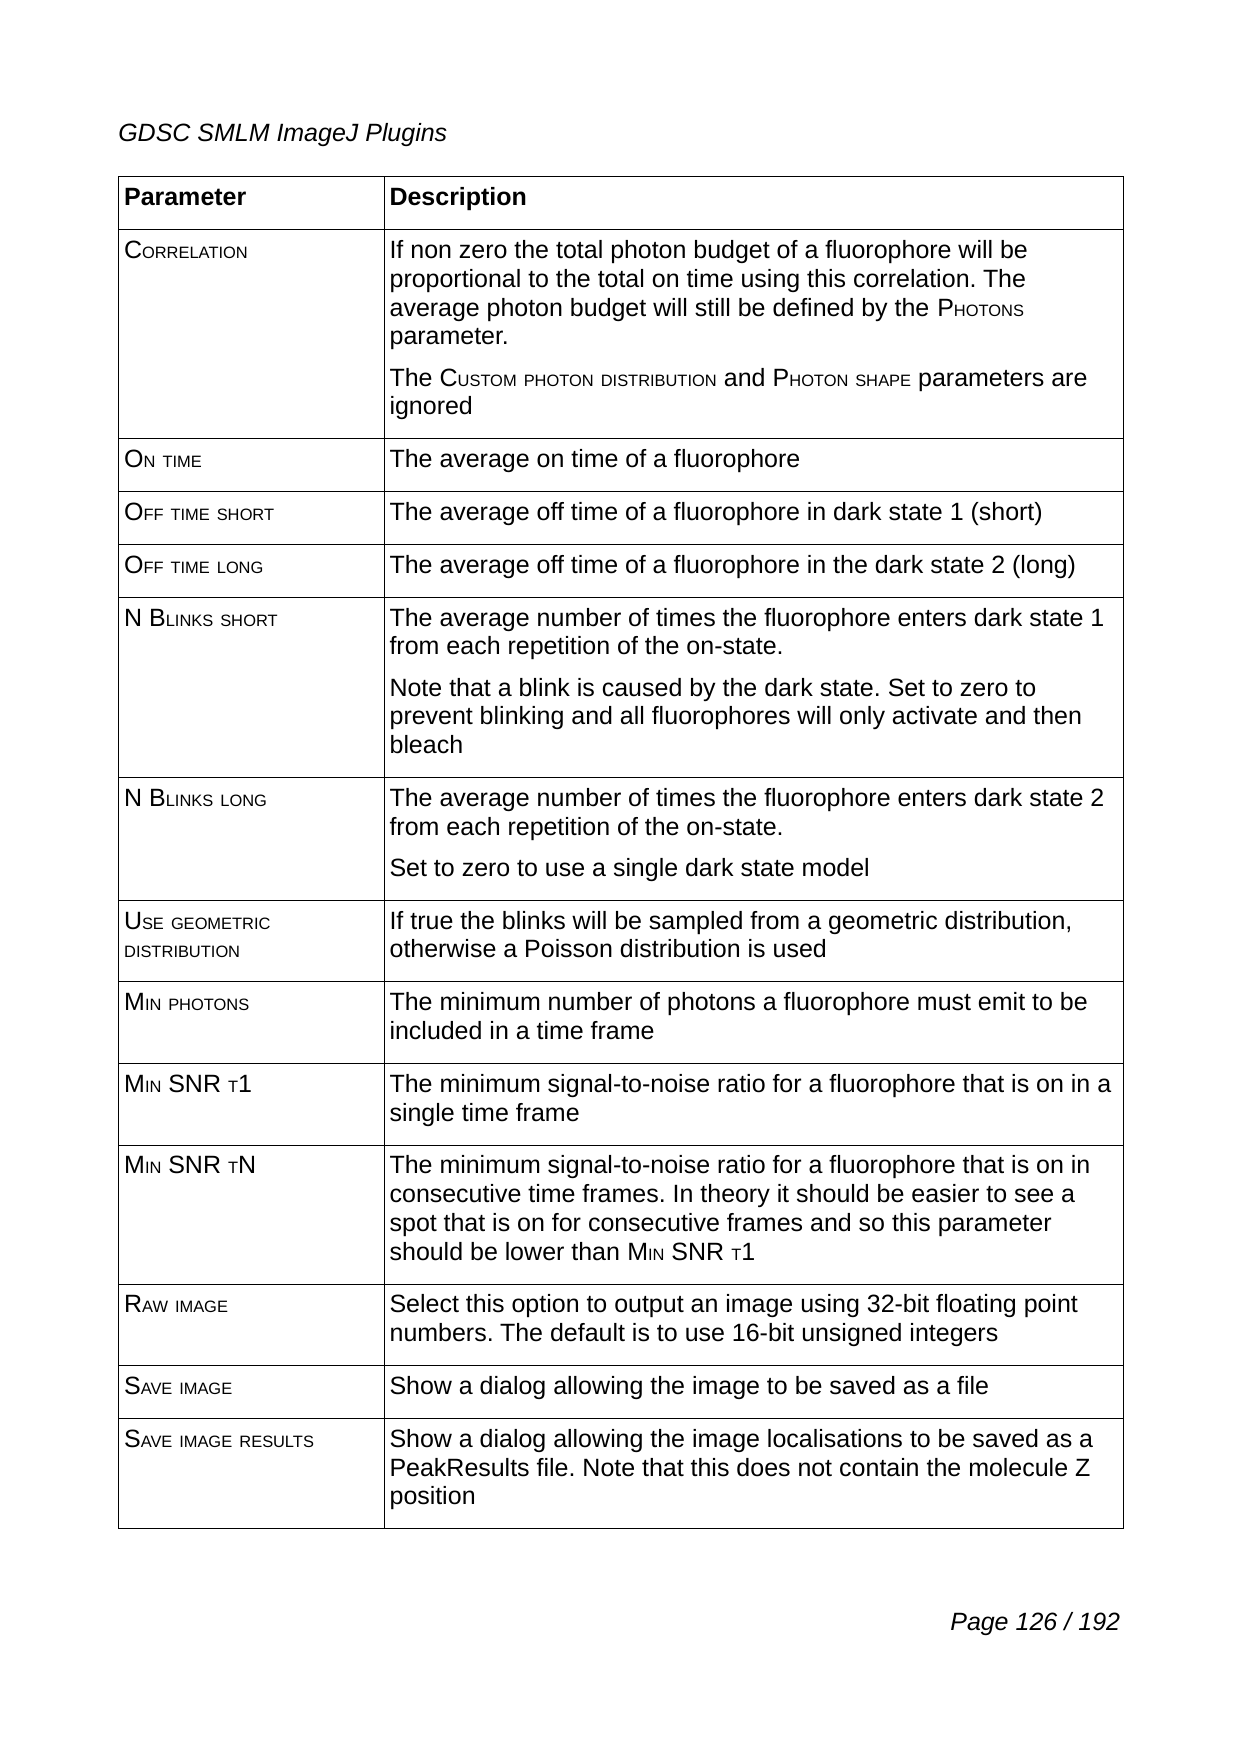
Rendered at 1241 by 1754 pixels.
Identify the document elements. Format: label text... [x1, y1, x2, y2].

table_cell Min SNR tN [119, 1146, 384, 1283]
table_cell The average number of times the fluorophore enters dark state 1 from each repetition of the on-state. Note that a blink is caused by the dark state. Set to zero to prevent blinking and all fluorophores will only activate and then bleach [385, 598, 1123, 777]
table_header Description [385, 177, 1123, 229]
table_cell Raw image [119, 1285, 384, 1365]
table_cell Save image results [119, 1419, 384, 1528]
table_cell On time [119, 439, 384, 491]
table_cell The average off time of a fluorophore in dark state 1 (short) [385, 492, 1123, 544]
table_cell Correlation [119, 230, 384, 438]
table_header Parameter [119, 177, 384, 229]
table_cell The minimum number of photons a fluorophore must emit to be included in a time frame [385, 982, 1123, 1063]
table_cell The minimum signal-to-noise ratio for a fluorophore that is on in consecutive time frames. In theory it should be easier to see a spot that is on for consecutive frames and so this parameter should be lower than Min SNR t1 [385, 1146, 1123, 1283]
table_cell N Blinks short [119, 598, 384, 777]
table_cell The average off time of a fluorophore in the dark state 2 (long) [385, 545, 1123, 597]
table_cell Show a dialog allowing the image localisations to be saved as a PeakResults file. Note that this does not contain the molecule Z position [385, 1419, 1123, 1528]
table_cell The minimum signal-to-noise ratio for a fluorophore that is on in a single time frame [385, 1064, 1123, 1144]
table_cell The average number of times the fluorophore enters dark state 2 from each repetition of the on-state. Set to zero to use a single dark state model [385, 778, 1123, 900]
table_cell Min photons [119, 982, 384, 1063]
table_cell Use geometric distribution [119, 901, 384, 981]
table_cell Off time short [119, 492, 384, 544]
table_cell Select this option to output an image using 32-bit floating point numbers. The default is to use 16-bit unsigned integers [385, 1285, 1123, 1365]
table_cell Off time long [119, 545, 384, 597]
table_cell The average on time of a fluorophore [385, 439, 1123, 491]
table_cell If non zero the total photon budget of a fluorophore will be proportional to the total on time using this correlation. The average photon budget will still be defined by the Photons parameter. The Custom photon distribution and Photon shape parameters are ignored [385, 230, 1123, 438]
table_cell If true the blinks will be sampled from a geometric distribution, otherwise a Poisson distribution is used [385, 901, 1123, 981]
table_cell Show a dialog allowing the image to be saved as a file [385, 1366, 1123, 1418]
table_cell Save image [119, 1366, 384, 1418]
table_cell N Blinks long [119, 778, 384, 900]
table_cell Min SNR t1 [119, 1064, 384, 1144]
